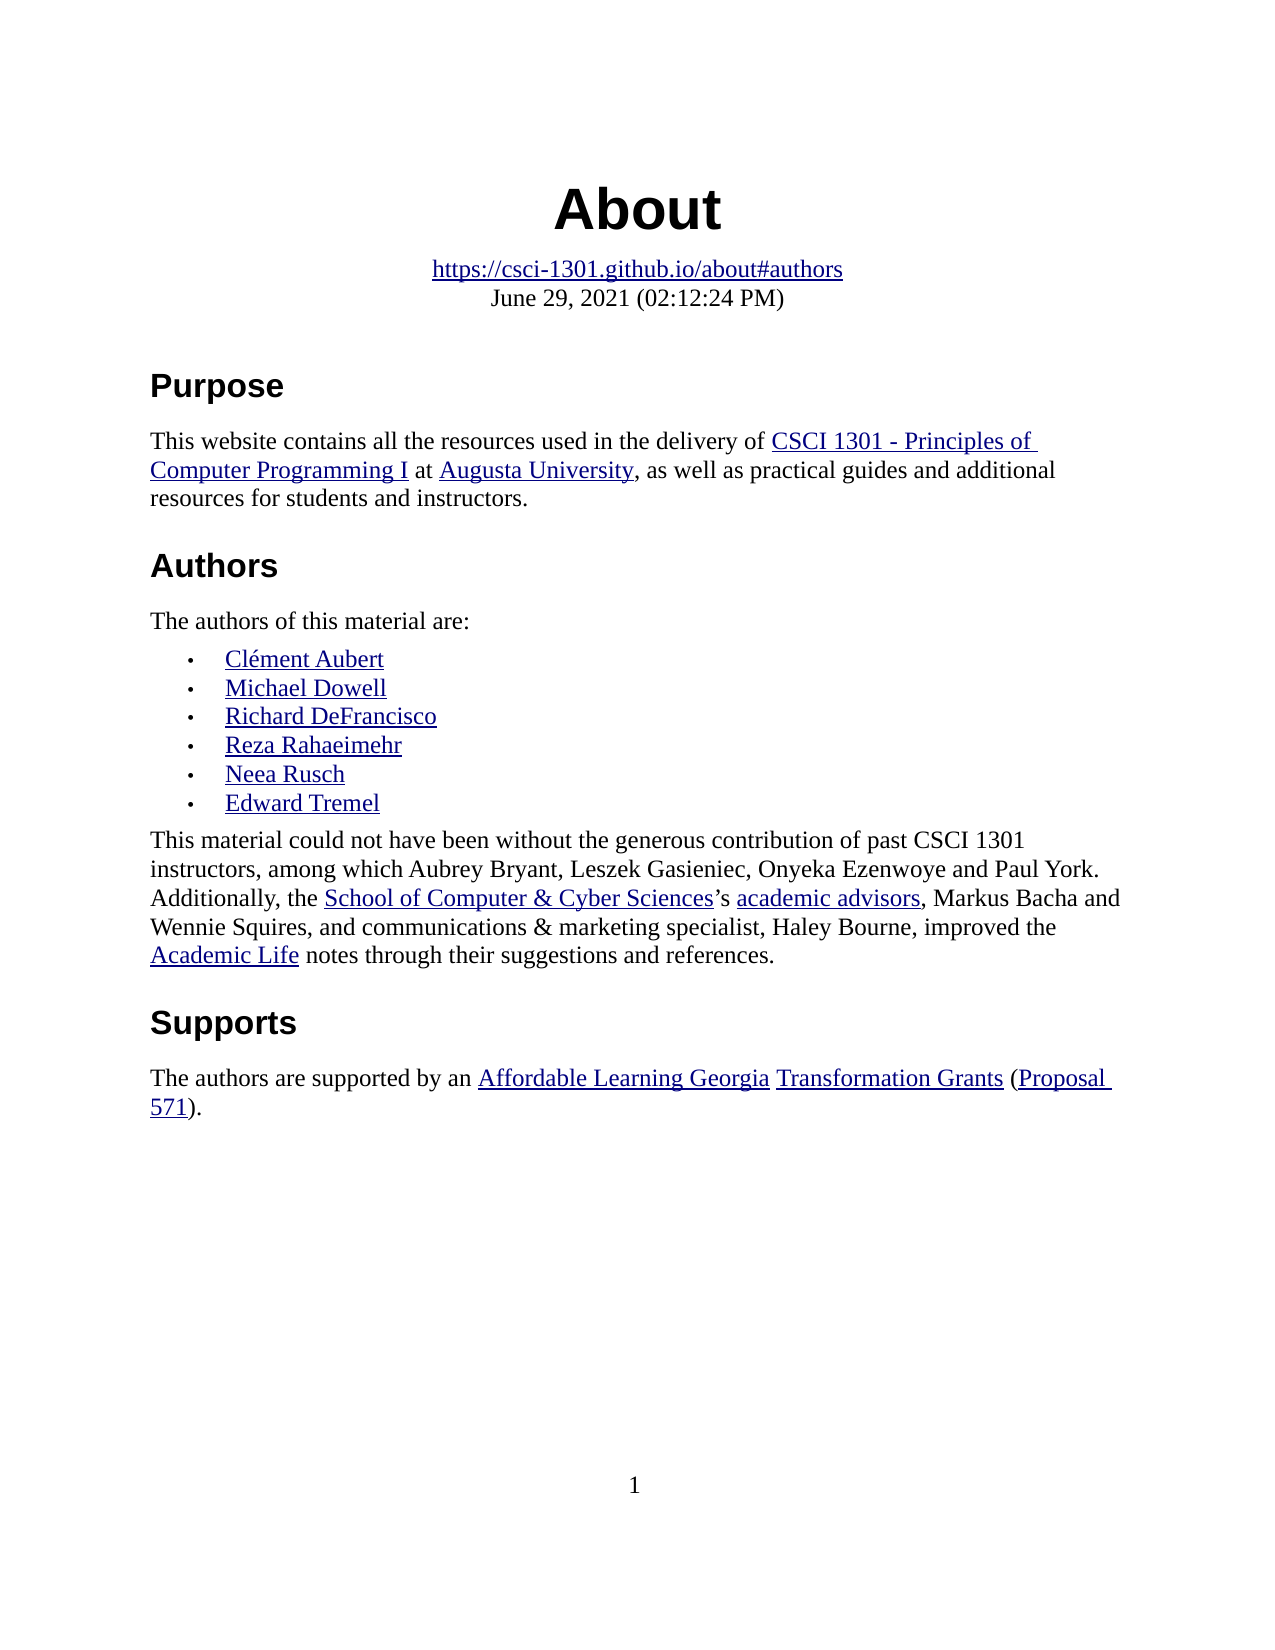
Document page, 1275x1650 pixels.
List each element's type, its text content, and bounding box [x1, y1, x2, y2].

text The authors are supported by an Affordable Learning Georgia Transformation Grants (Proposal 571). [150, 1063, 1125, 1121]
text The authors of this material are: [150, 606, 1125, 635]
list Neea Rusch [187, 759, 1125, 788]
text This material could not have been without the generous contribution of past CSCI 1301 instructors, among which Aubrey Bryant, Leszek Gasieniec, Onyeka Ezenwoye and Paul York. Additionally, the School of Computer & Cyber Sciences’s academic advisors, Markus Bacha and Wennie Squires, and communications & marketing specialist, Haley Bourne, improved the Academic Life notes through their suggestions and references. [150, 825, 1125, 969]
text This website contains all the resources used in the delivery of CSCI 1301 - Principles of Computer Programming I at Augusta University, as well as practical guides and additional resources for students and instructors. [150, 426, 1125, 512]
text June 29, 2021 (02:12:24 PM) [150, 283, 1125, 312]
subtitle Purpose [150, 366, 1125, 404]
list Edward Tremel [187, 788, 1125, 816]
title About [150, 175, 1125, 242]
subtitle Authors [150, 546, 1125, 585]
text https://csci-1301.github.io/about#authors [150, 254, 1125, 283]
list Clément Aubert [187, 644, 1125, 673]
list Reza Rahaeimehr [187, 730, 1125, 759]
subtitle Supports [150, 1003, 1125, 1042]
list Michael Dowell [187, 673, 1125, 701]
list Richard DeFrancisco [187, 701, 1125, 730]
